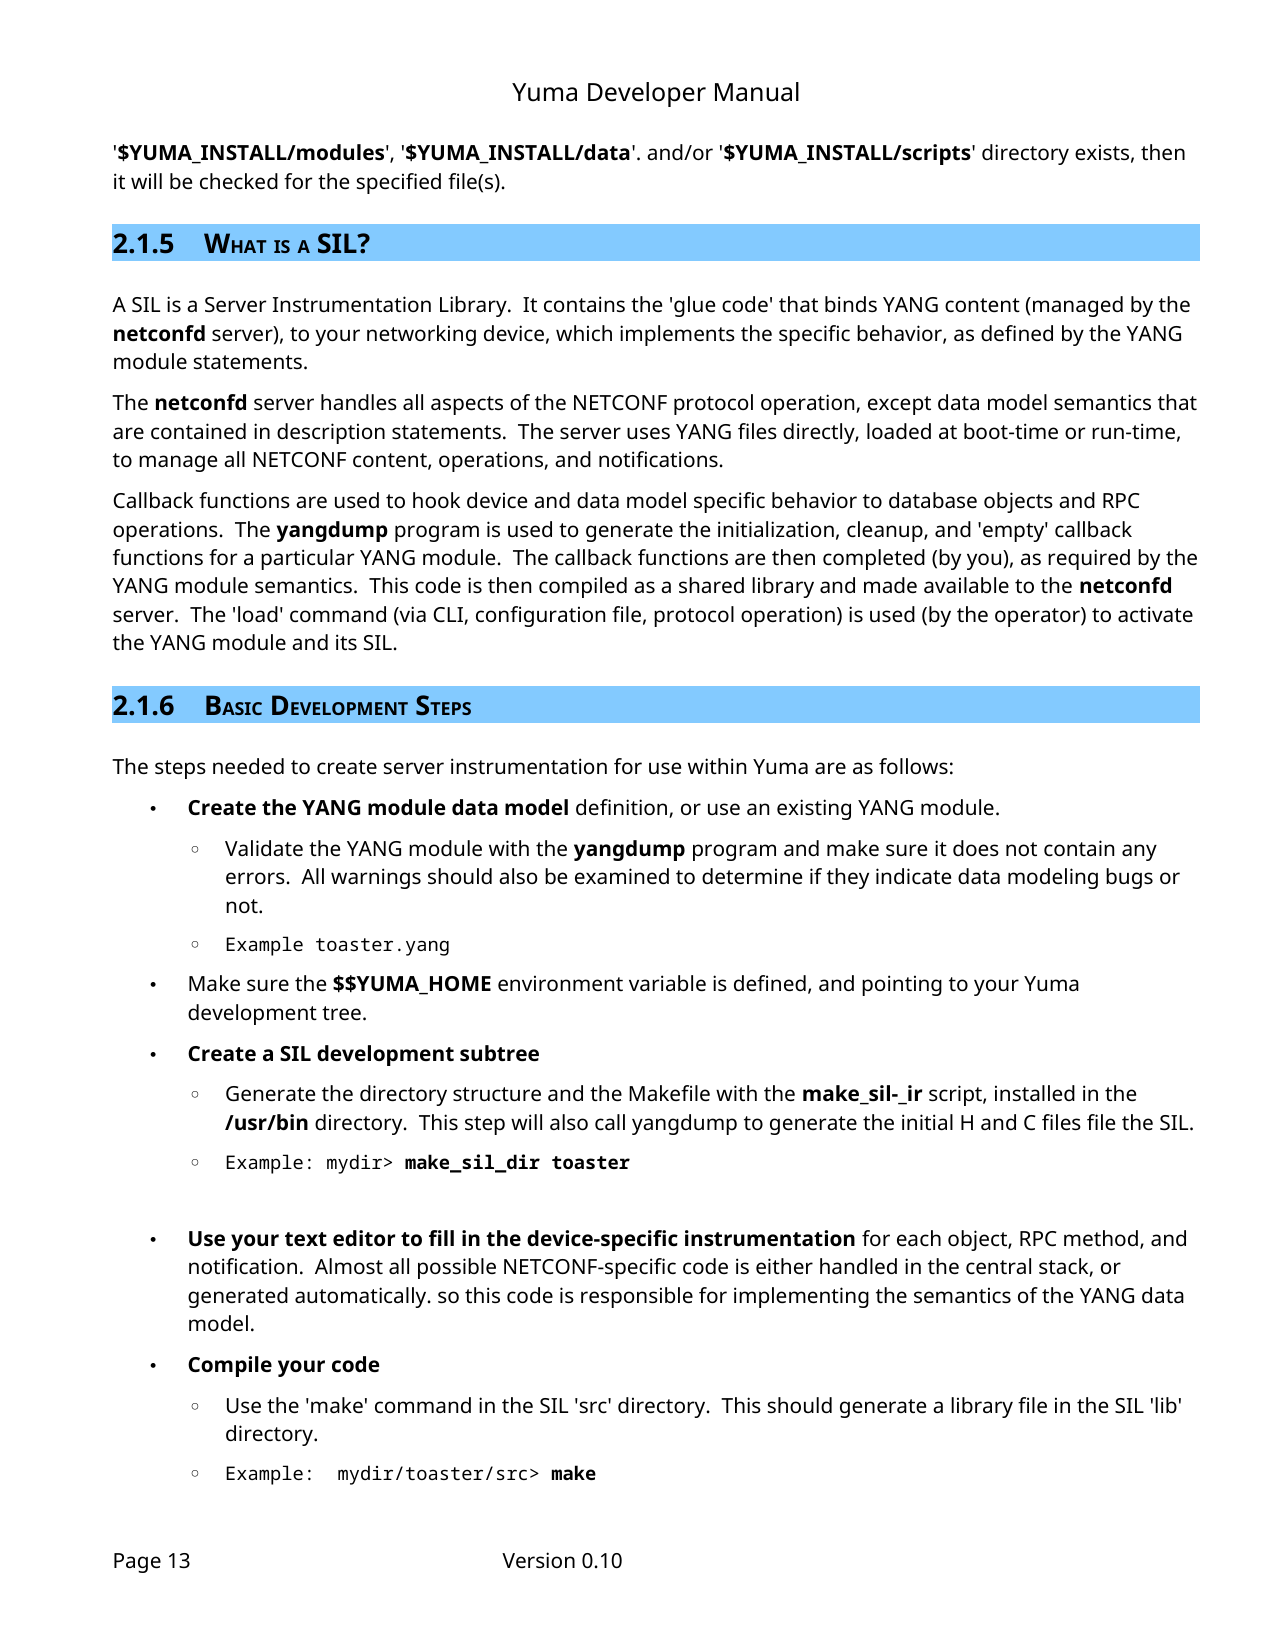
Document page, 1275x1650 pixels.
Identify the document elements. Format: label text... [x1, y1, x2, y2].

list Example: mydir/toaster/src> make [187, 1461, 1200, 1486]
subtitle Basic Development Steps [112, 686, 1200, 723]
text Callback functions are used to hook device and data model specific behavior to database objects and RPC operations. The yangdump program is used to generate the initialization, cleanup, and 'empty' callback functions for a particular YANG module. The callback functions are then completed (by you), as required by the YANG module semantics. This code is then compiled as a shared library and made available to the netconfd server. The 'load' command (via CLI, configuration file, protocol operation) is used (by the operator) to activate the YANG module and its SIL. [112, 486, 1200, 657]
list Example toaster.yang [187, 932, 1200, 957]
list Validate the YANG module with the yangdump program and make sure it does not contain any errors. All warnings should also be examined to determine if they indicate data modeling bugs or not. [187, 834, 1200, 919]
list Compile your code [150, 1350, 1200, 1379]
text The steps needed to create server instrumentation for use within Yuma are as follows: [112, 752, 1200, 781]
list Create a SIL development subtree [150, 1039, 1200, 1067]
text '$YUMA_INSTALL/modules', '$YUMA_INSTALL/data'. and/or '$YUMA_INSTALL/scripts' directory exists, then it will be checked for the specified file(s). [112, 138, 1200, 195]
text A SIL is a Server Instrumentation Library. It contains the 'glue code' that binds YANG content (managed by the netconfd server), to your networking device, which implements the specific behavior, as defined by the YANG module statements. [112, 291, 1200, 376]
text The netconfd server handles all aspects of the NETCONF protocol operation, except data model semantics that are contained in description statements. The server uses YANG files directly, loaded at boot-time or run-time, to manage all NETCONF content, operations, and notifications. [112, 388, 1200, 474]
list Create the YANG module data model definition, or use an existing YANG module. [150, 793, 1200, 821]
subtitle What is a SIL? [112, 224, 1200, 261]
list Use the 'make' command in the SIL 'src' directory. This should generate a library file in the SIL 'lib' directory. [187, 1391, 1200, 1448]
list Generate the directory structure and the Makefile with the make_sil-_ir script, installed in the /usr/bin directory. This step will also call yangdump to generate the initial H and C files file the SIL. [187, 1079, 1200, 1136]
list Example: mydir> make_sil_dir toaster [187, 1149, 1200, 1174]
list Use your text editor to fill in the device-specific instrumentation for each object, RPC method, and notification. Almost all possible NETCONF-specific code is either handled in the central stack, or generated automatically. so this code is responsible for implementing the semantics of the YANG data model. [150, 1224, 1200, 1338]
list Make sure the $$YUMA_HOME environment variable is defined, and pointing to your Yuma development tree. [150, 969, 1200, 1026]
